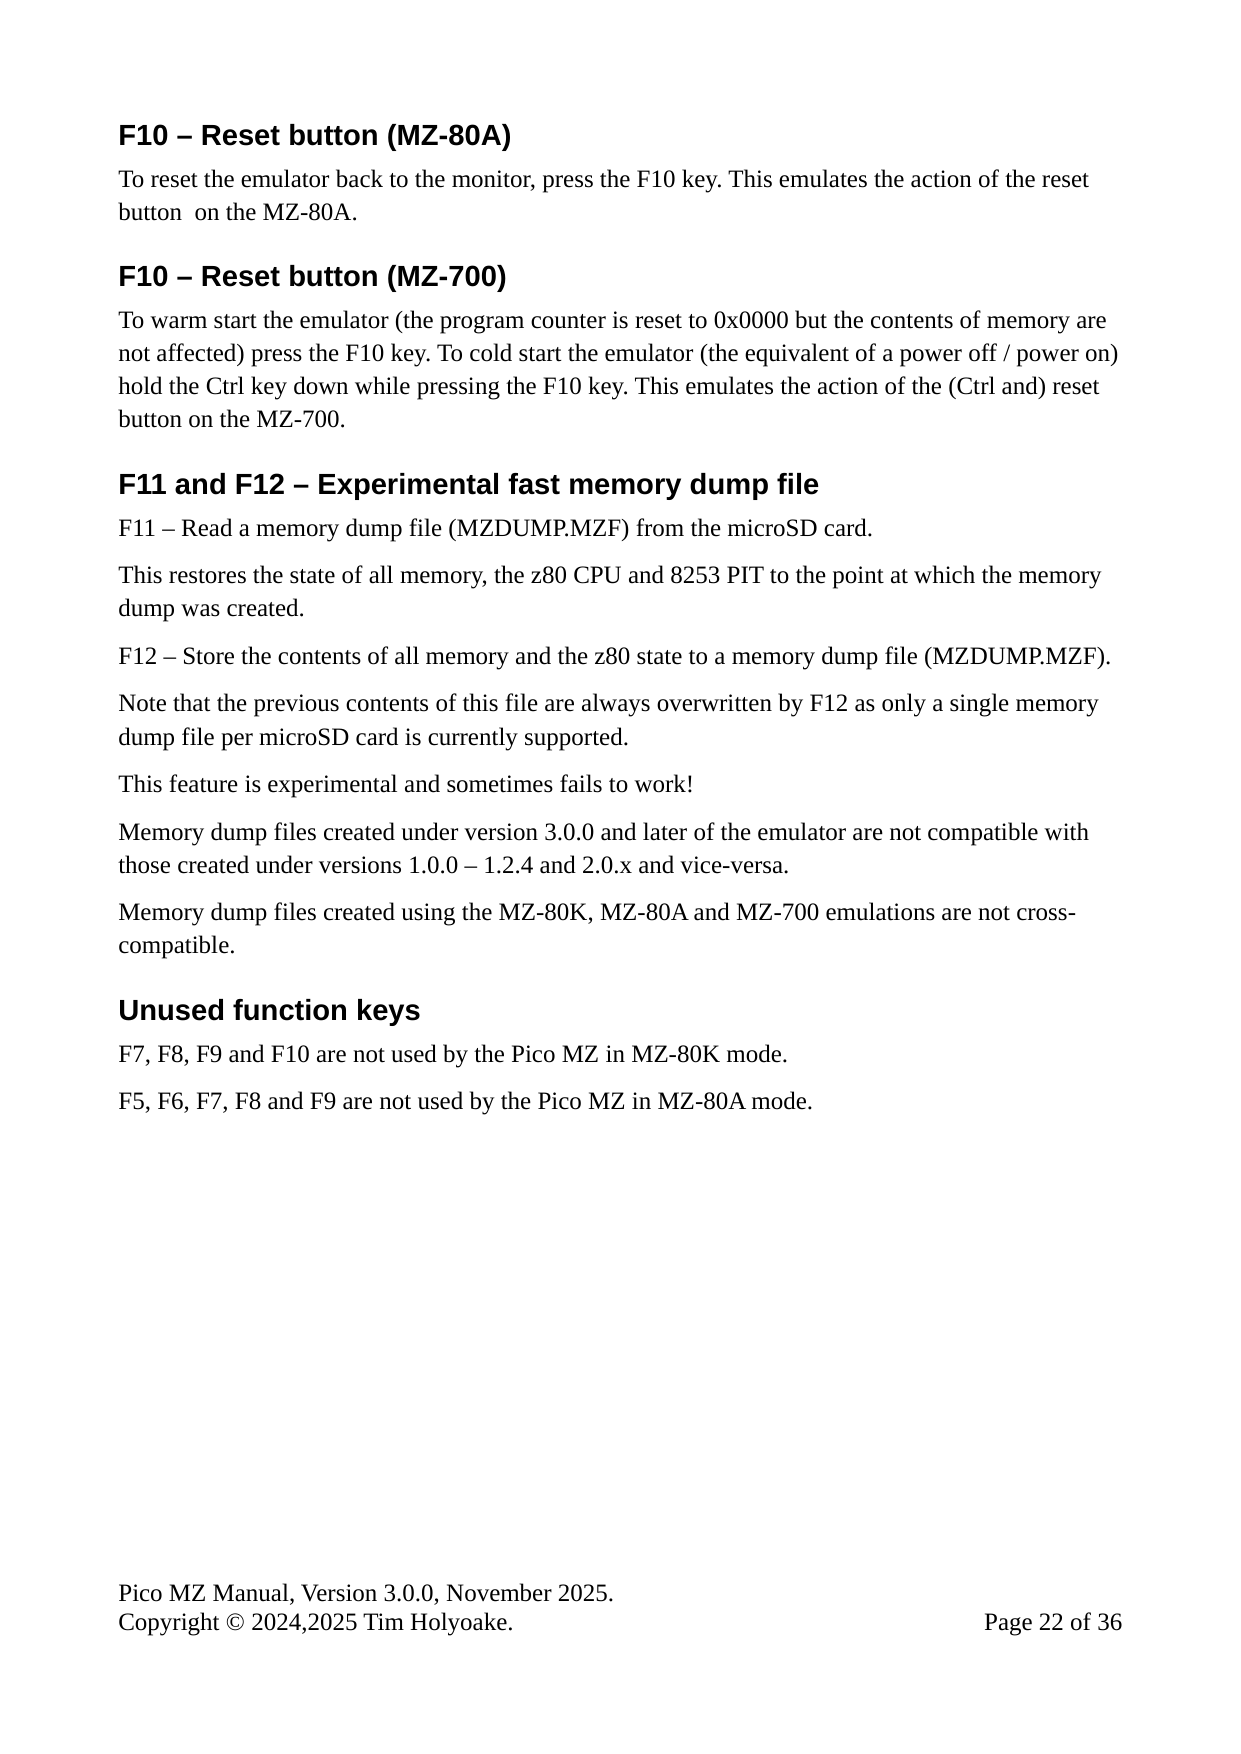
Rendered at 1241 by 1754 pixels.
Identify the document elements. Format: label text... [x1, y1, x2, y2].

text This feature is experimental and sometimes fails to work! [118, 769, 1122, 798]
text F12 – Store the contents of all memory and the z80 state to a memory dump file (MZDUMP.MZF). [118, 641, 1122, 670]
text To warm start the emulator (the program counter is reset to 0x0000 but the contents of memory are not affected) press the F10 key. To cold start the emulator (the equivalent of a power off / power on) hold the Ctrl key down while pressing the F10 key. This emulates the action of the (Ctrl and) reset button on the MZ-700. [118, 305, 1122, 433]
text To reset the emulator back to the monitor, press the F10 key. This emulates the action of the reset button on the MZ-80A. [118, 164, 1122, 226]
text Memory dump files created using the MZ-80K, MZ-80A and MZ-700 emulations are not cross-compatible. [118, 897, 1122, 959]
subtitle F11 and F12 – Experimental fast memory dump file [118, 467, 1122, 500]
text Note that the previous contents of this file are always overwritten by F12 as only a single memory dump file per microSD card is currently supported. [118, 688, 1122, 750]
text F5, F6, F7, F8 and F9 are not used by the Pico MZ in MZ-80A mode. [118, 1086, 1122, 1115]
text F7, F8, F9 and F10 are not used by the Pico MZ in MZ-80K mode. [118, 1039, 1122, 1067]
subtitle F10 – Reset button (MZ-700) [118, 259, 1122, 293]
text Memory dump files created under version 3.0.0 and later of the emulator are not compatible with those created under versions 1.0.0 – 1.2.4 and 2.0.x and vice-versa. [118, 817, 1122, 878]
text F11 – Read a memory dump file (MZDUMP.MZF) from the microSD card. [118, 513, 1122, 541]
subtitle Unused function keys [118, 993, 1122, 1026]
subtitle F10 – Reset button (MZ-80A) [118, 118, 1122, 152]
text This restores the state of all memory, the z80 CPU and 8253 PIT to the point at which the memory dump was created. [118, 560, 1122, 622]
